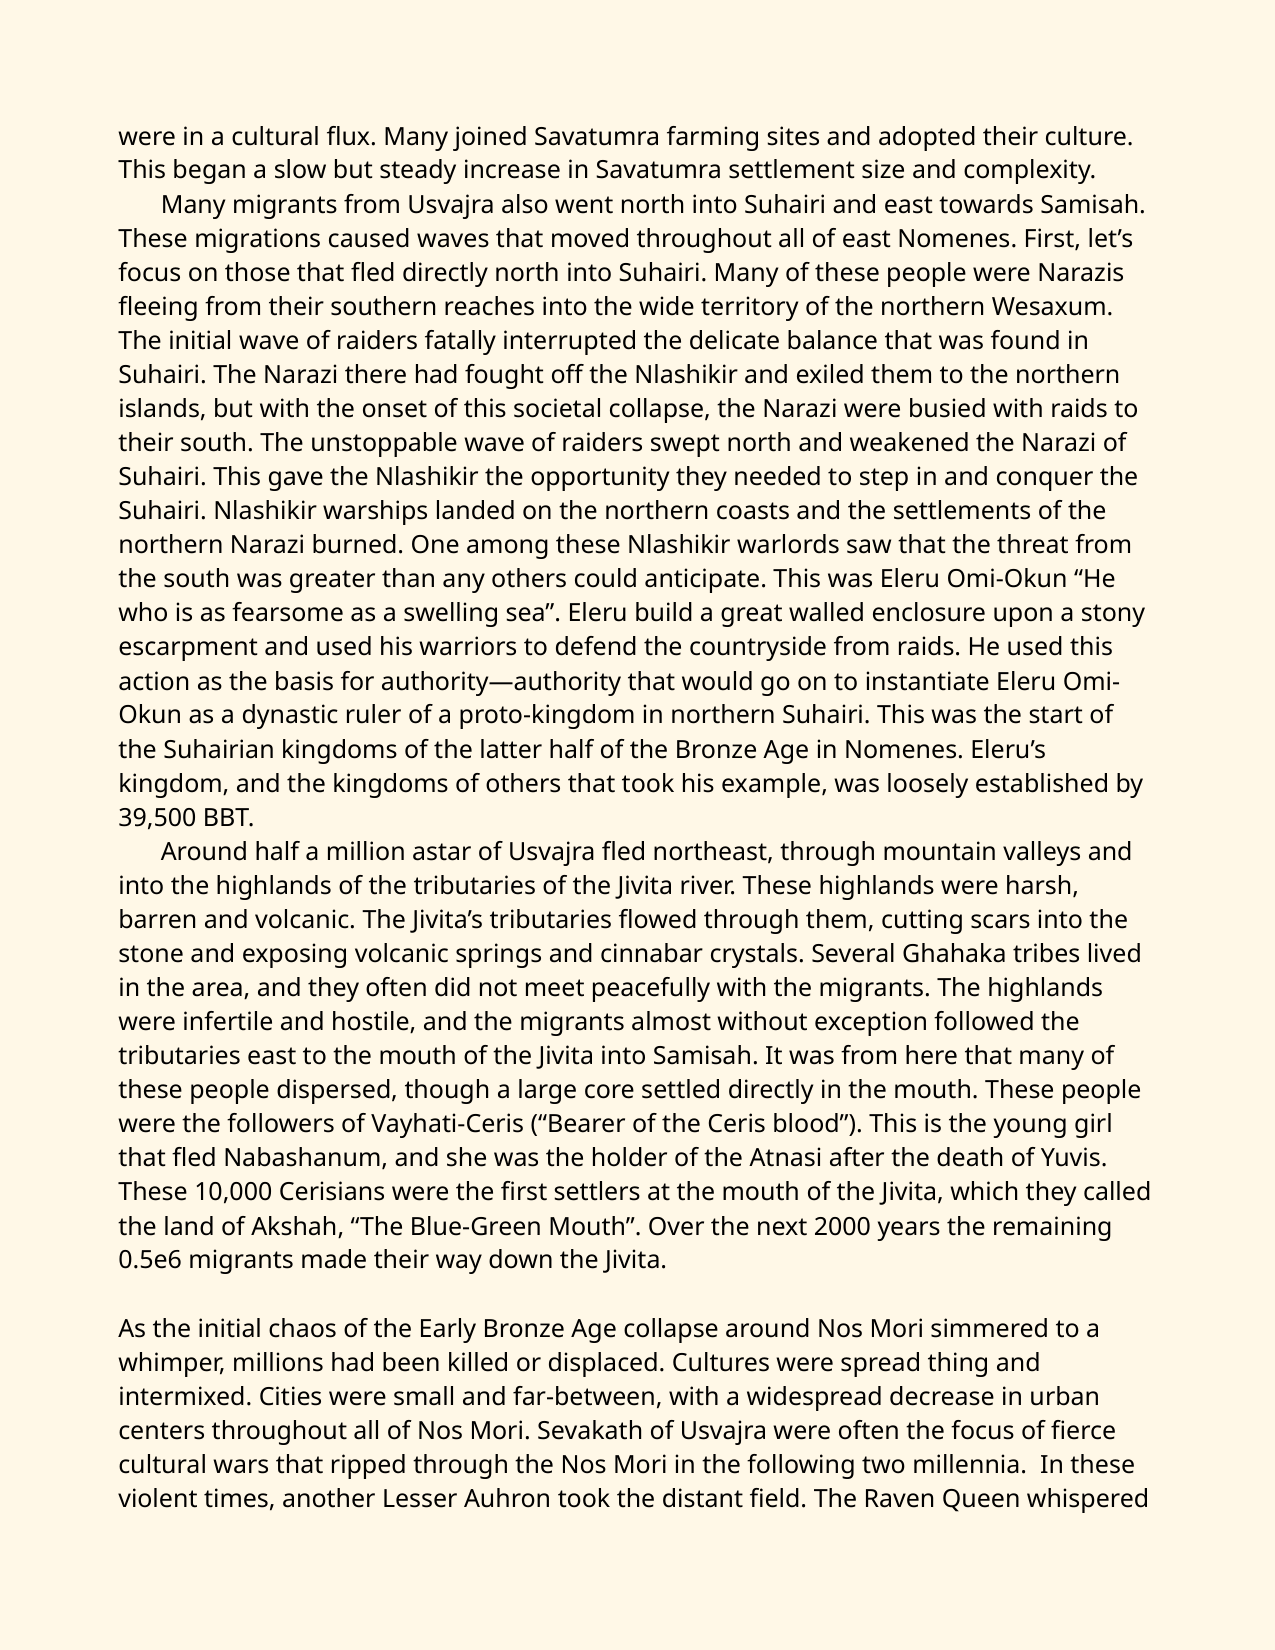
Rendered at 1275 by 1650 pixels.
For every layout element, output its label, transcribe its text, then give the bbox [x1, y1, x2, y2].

text were in a cultural flux. Many joined Savatumra farming sites and adopted their culture. This began a slow but steady increase in Savatumra settlement size and complexity. [118, 118, 1157, 186]
text As the initial chaos of the Early Bronze Age collapse around Nos Mori simmered to a whimper, millions had been killed or displaced. Cultures were spread thing and intermixed. Cities were small and far-between, with a widespread decrease in urban centers throughout all of Nos Mori. Sevakath of Usvajra were often the focus of fierce cultural wars that ripped through the Nos Mori in the following two millennia. In these violent times, another Lesser Auhron took the distant field. The Raven Queen whispered [118, 1310, 1157, 1515]
text Around half a million astar of Usvajra fled northeast, through mountain valleys and into the highlands of the tributaries of the Jivita river. These highlands were harsh, barren and volcanic. The Jivita’s tributaries flowed through them, cutting scars into the stone and exposing volcanic springs and cinnabar crystals. Several Ghahaka tribes lived in the area, and they often did not meet peacefully with the migrants. The highlands were infertile and hostile, and the migrants almost without exception followed the tributaries east to the mouth of the Jivita into Samisah. It was from here that many of these people dispersed, though a large core settled directly in the mouth. These people were the followers of Vayhati-Ceris (“Bearer of the Ceris blood”). This is the young girl that fled Nabashanum, and she was the holder of the Atnasi after the death of Yuvis. These 10,000 Cerisians were the first settlers at the mouth of the Jivita, which they called the land of Akshah, “The Blue-Green Mouth”. Over the next 2000 years the remaining 0.5e6 migrants made their way down the Jivita. [118, 833, 1157, 1276]
text Many migrants from Usvajra also went north into Suhairi and east towards Samisah. These migrations caused waves that moved throughout all of east Nomenes. First, let’s focus on those that fled directly north into Suhairi. Many of these people were Narazis fleeing from their southern reaches into the wide territory of the northern Wesaxum. The initial wave of raiders fatally interrupted the delicate balance that was found in Suhairi. The Narazi there had fought off the Nlashikir and exiled them to the northern islands, but with the onset of this societal collapse, the Narazi were busied with raids to their south. The unstoppable wave of raiders swept north and weakened the Narazi of Suhairi. This gave the Nlashikir the opportunity they needed to step in and conquer the Suhairi. Nlashikir warships landed on the northern coasts and the settlements of the northern Narazi burned. One among these Nlashikir warlords saw that the threat from the south was greater than any others could anticipate. This was Eleru Omi-Okun “He who is as fearsome as a swelling sea”. Eleru build a great walled enclosure upon a stony escarpment and used his warriors to defend the countryside from raids. He used this action as the basis for authority—authority that would go on to instantiate Eleru Omi-Okun as a dynastic ruler of a proto-kingdom in northern Suhairi. This was the start of the Suhairian kingdoms of the latter half of the Bronze Age in Nomenes. Eleru’s kingdom, and the kingdoms of others that took his example, was loosely established by 39,500 BBT. [118, 186, 1157, 833]
